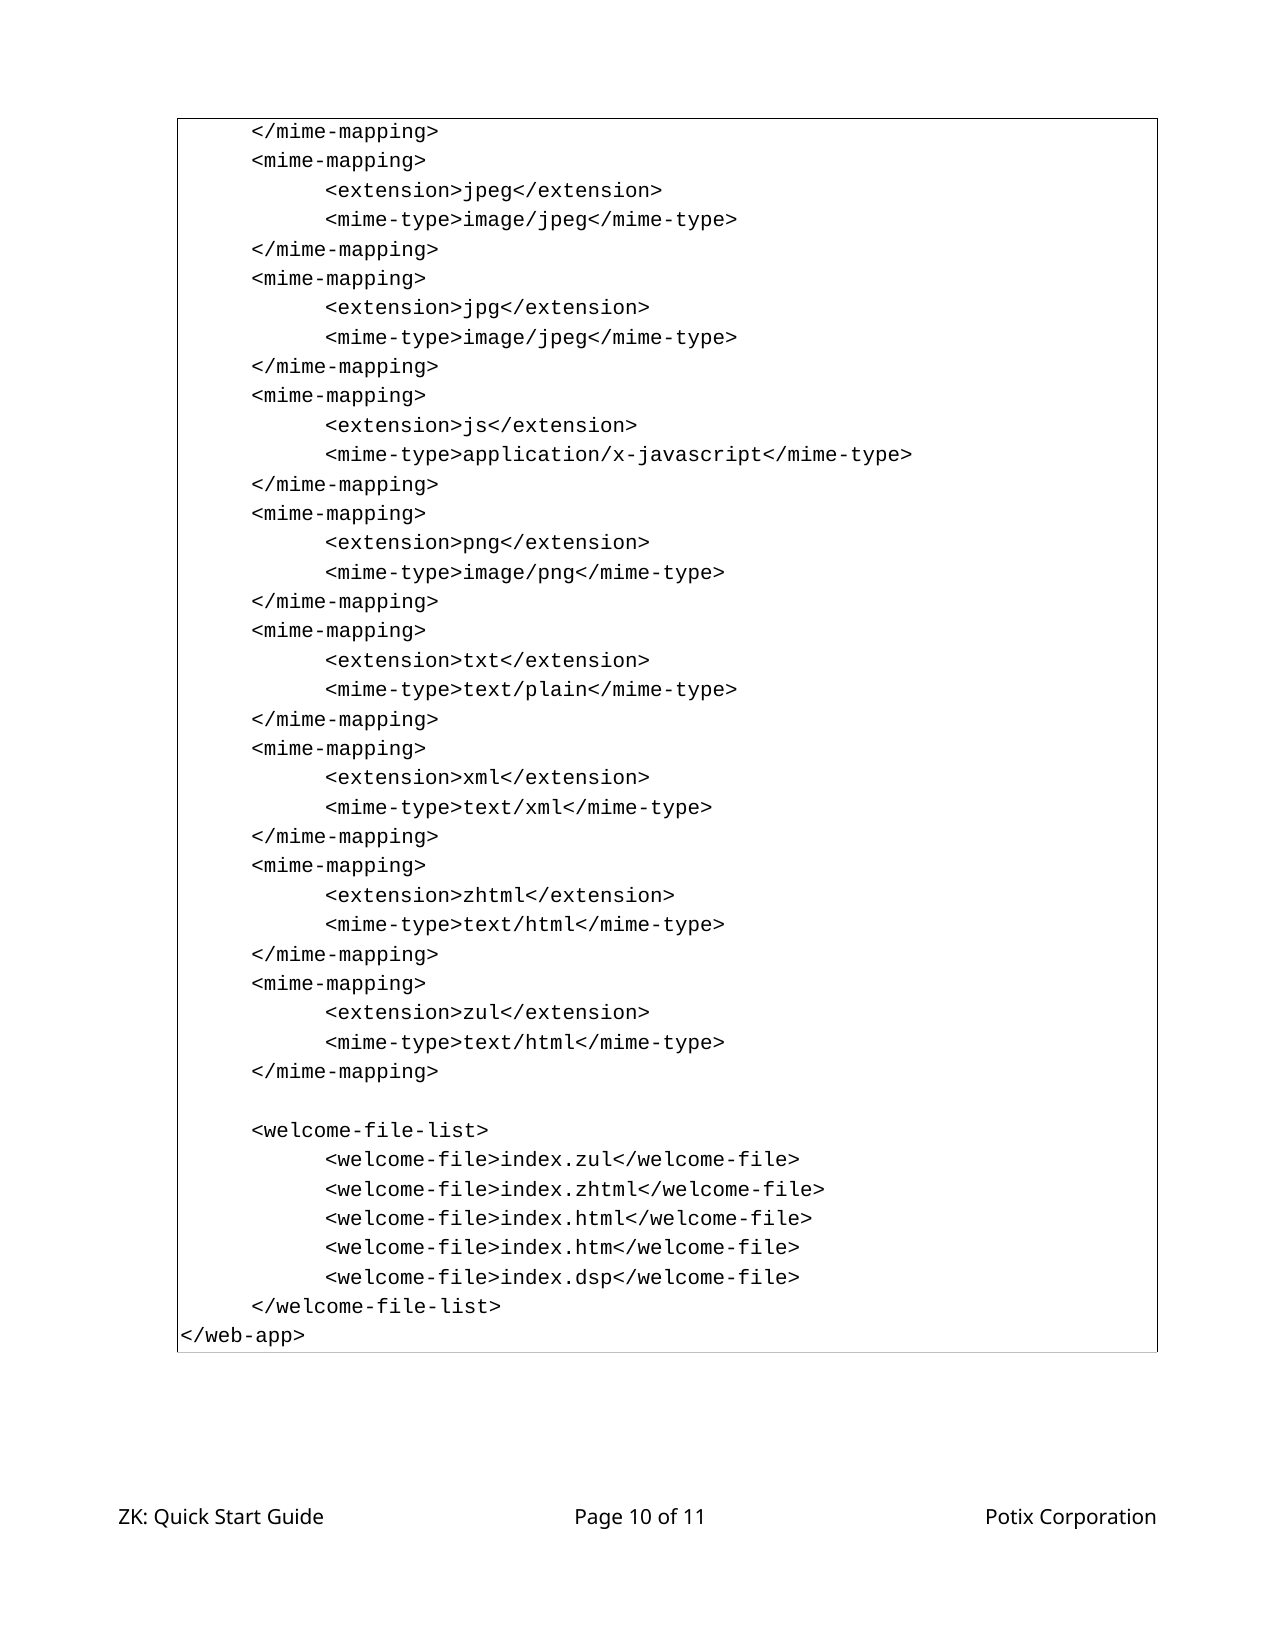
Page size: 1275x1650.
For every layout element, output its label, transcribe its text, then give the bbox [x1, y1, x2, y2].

text </mime-mapping> <mime-mapping> <extension>jpeg</extension> <mime-type>image/jpeg</mime-type> </mime-mapping> <mime-mapping> <extension>jpg</extension> <mime-type>image/jpeg</mime-type> </mime-mapping> <mime-mapping> <extension>js</extension> <mime-type>application/x-javascript</mime-type> </mime-mapping> <mime-mapping> <extension>png</extension> <mime-type>image/png</mime-type> </mime-mapping> <mime-mapping> <extension>txt</extension> <mime-type>text/plain</mime-type> </mime-mapping> <mime-mapping> <extension>xml</extension> <mime-type>text/xml</mime-type> </mime-mapping> <mime-mapping> <extension>zhtml</extension> <mime-type>text/html</mime-type> </mime-mapping> <mime-mapping> <extension>zul</extension> <mime-type>text/html</mime-type> </mime-mapping> <welcome-file-list> <welcome-file>index.zul</welcome-file> <welcome-file>index.zhtml</welcome-file> <welcome-file>index.html</welcome-file> <welcome-file>index.htm</welcome-file> <welcome-file>index.dsp</welcome-file> </welcome-file-list> </web-app> [178, 119, 1157, 1352]
